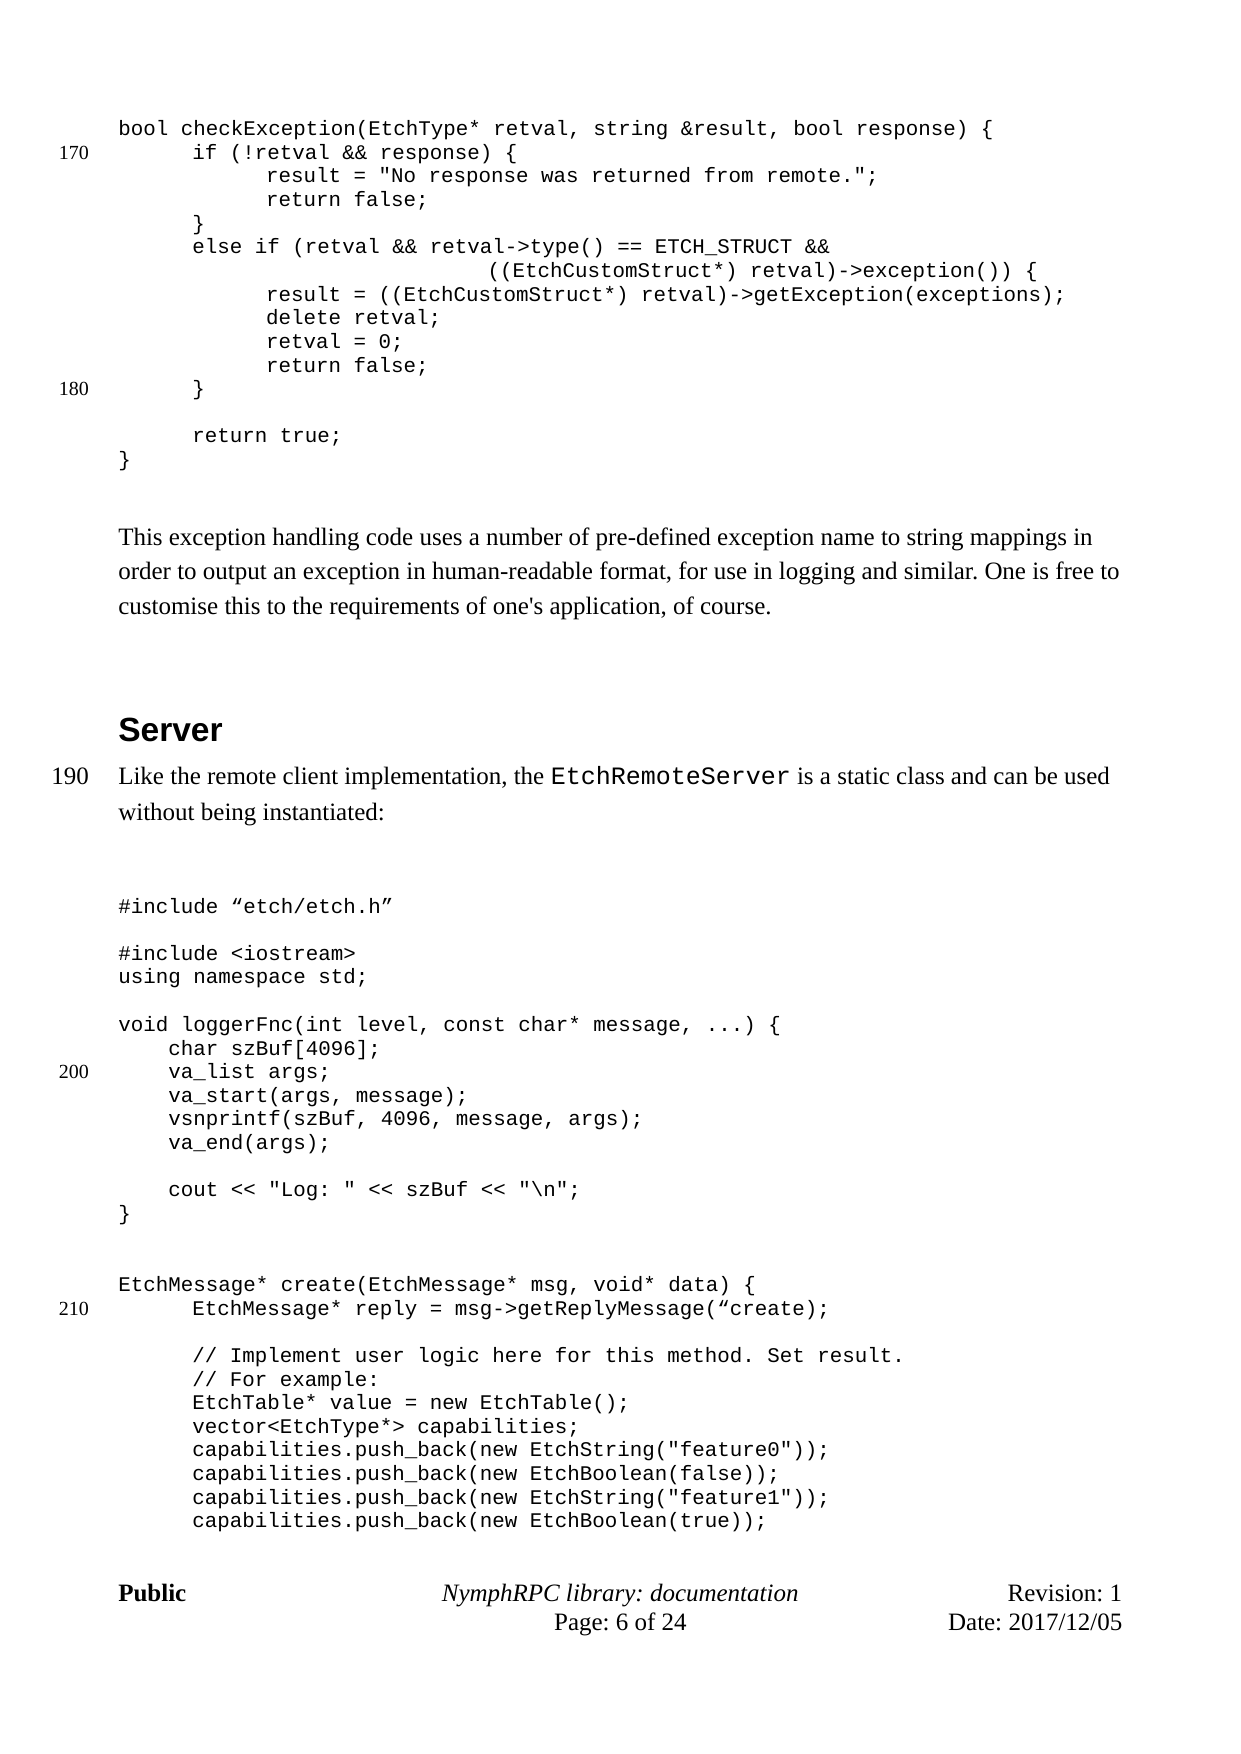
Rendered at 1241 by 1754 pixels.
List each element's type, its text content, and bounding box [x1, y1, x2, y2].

text char szBuf[4096]; [118, 1037, 1122, 1061]
text EtchMessage* reply = msg->getReplyMessage(“create); [118, 1298, 1122, 1321]
text va_start(args, message); [118, 1085, 1122, 1108]
text cout << "Log: " << szBuf << "\n"; [118, 1179, 1122, 1203]
text } [118, 1203, 1122, 1227]
text va_list args; [118, 1061, 1122, 1085]
text Like the remote client implementation, the EtchRemoteServer is a static class and can be used without being instantiated: [118, 761, 1122, 826]
text capabilities.push_back(new EtchString("feature0")); [118, 1439, 1122, 1463]
text EtchTable* value = new EtchTable(); [118, 1392, 1122, 1416]
text This exception handling code uses a number of pre-defined exception name to string mappings in order to output an exception in human-readable format, for use in logging and similar. One is free to customise this to the requirements of one's application, of course. [118, 522, 1122, 619]
text #include <iostream> [118, 943, 1122, 967]
text capabilities.push_back(new EtchBoolean(true)); [118, 1510, 1122, 1534]
text va_end(args); [118, 1132, 1122, 1156]
text #include “etch/etch.h” [118, 896, 1122, 919]
subtitle Server [118, 710, 1122, 748]
text vsnprintf(szBuf, 4096, message, args); [118, 1108, 1122, 1132]
text capabilities.push_back(new EtchString("feature1")); [118, 1487, 1122, 1510]
text vector<EtchType*> capabilities; [118, 1416, 1122, 1439]
text EtchMessage* create(EtchMessage* msg, void* data) { [118, 1274, 1122, 1298]
text using namespace std; [118, 967, 1122, 990]
text bool checkException(EtchType* retval, string &result, bool response) { if (!retval && response) { result = "No response was returned from remote."; return false; } else if (retval && retval->type() == ETCH_STRUCT && ((EtchCustomStruct*) retval)->exception()) { result = ((EtchCustomStruct*) retval)->getException(exceptions); delete retval; retval = 0; return false; } return true; } [118, 118, 1122, 473]
text void loggerFnc(int level, const char* message, ...) { [118, 1014, 1122, 1037]
text // Implement user logic here for this method. Set result. [118, 1345, 1122, 1368]
text // For example: [118, 1368, 1122, 1392]
text capabilities.push_back(new EtchBoolean(false)); [118, 1463, 1122, 1487]
